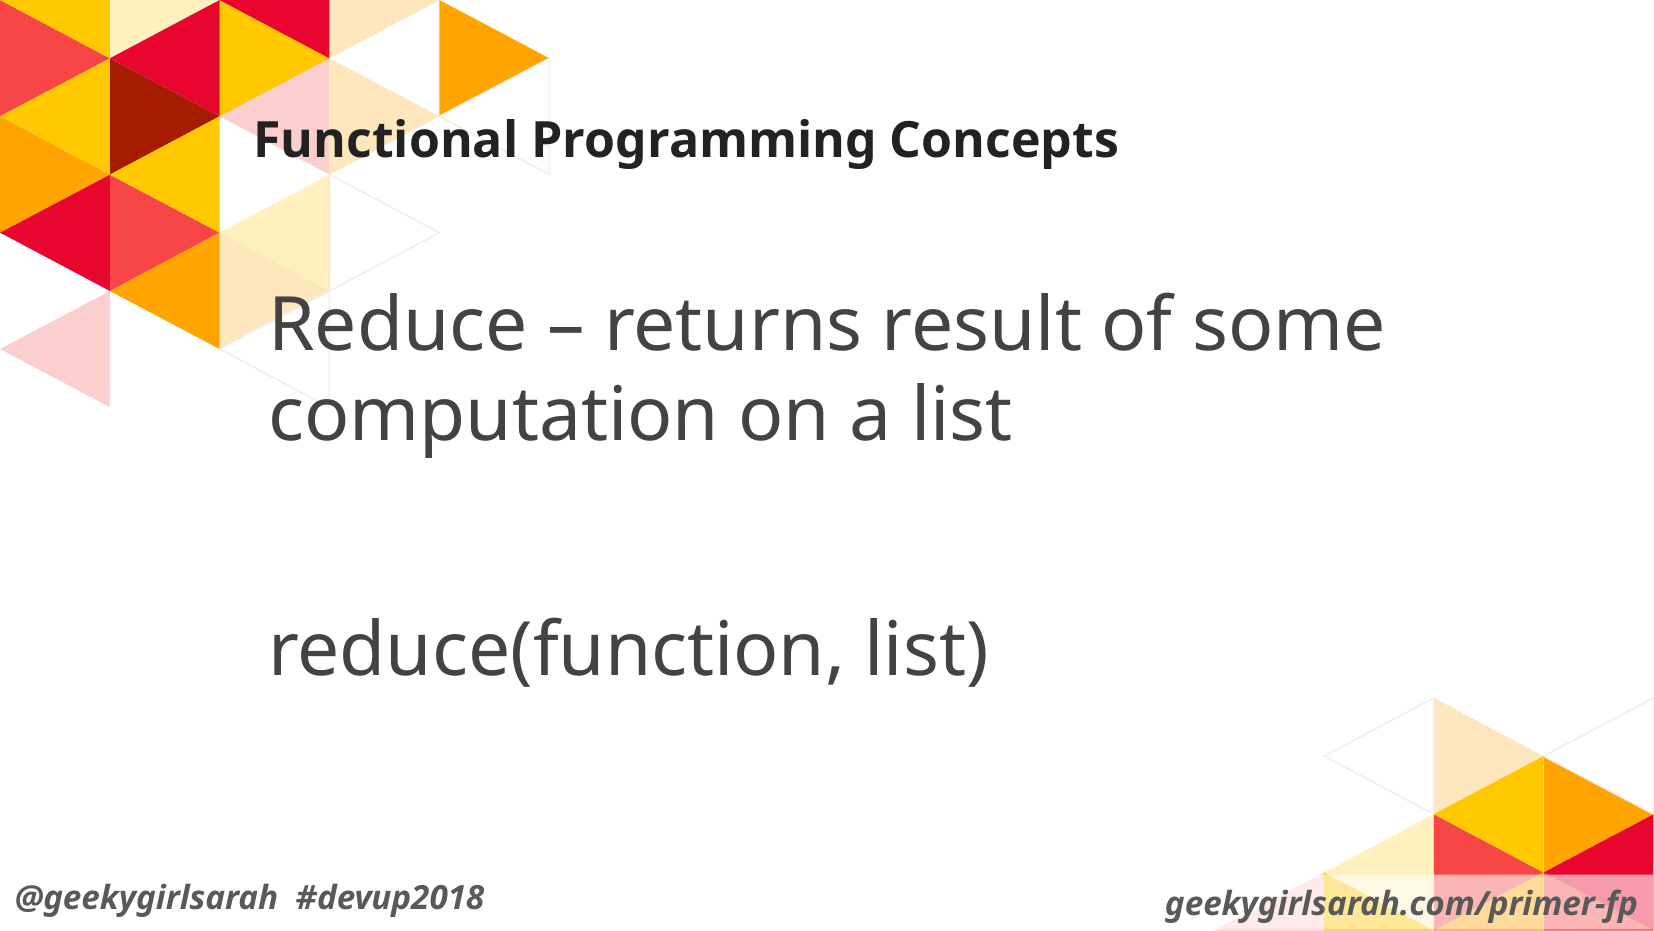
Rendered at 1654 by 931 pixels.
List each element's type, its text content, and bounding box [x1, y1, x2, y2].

list Reduce – returns result of some computation on a list reduce(function, list) [238, 260, 1406, 786]
title Functional Programming Concepts [238, 61, 1406, 183]
